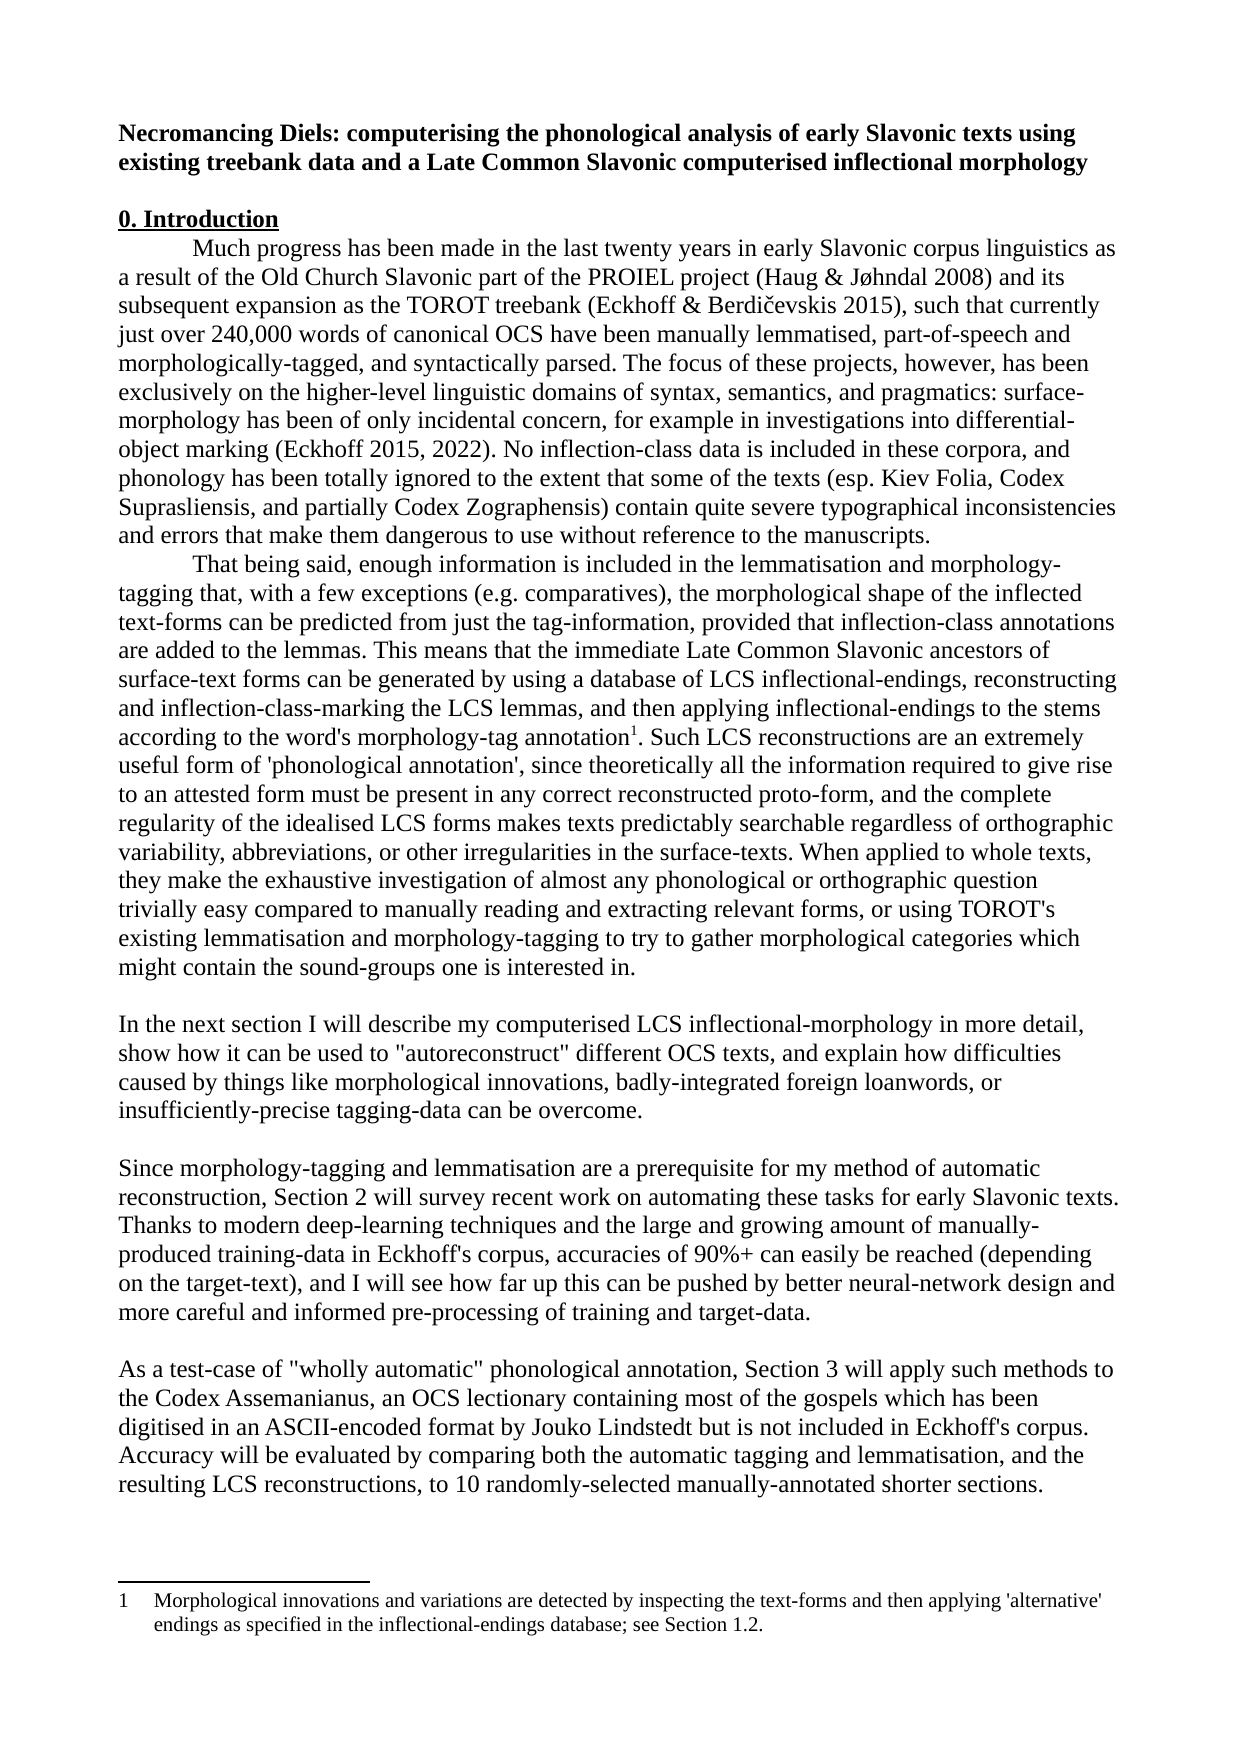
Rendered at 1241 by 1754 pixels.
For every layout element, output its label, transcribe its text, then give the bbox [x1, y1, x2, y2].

text 0. Introduction [118, 204, 1122, 233]
text Much progress has been made in the last twenty years in early Slavonic corpus linguistics as a result of the Old Church Slavonic part of the PROIEL project (Haug & Jøhndal 2008) and its subsequent expansion as the TOROT treebank (Eckhoff & Berdičevskis 2015), such that currently just over 240,000 words of canonical OCS have been manually lemmatised, part-of-speech and morphologically-tagged, and syntactically parsed. The focus of these projects, however, has been exclusively on the higher-level linguistic domains of syntax, semantics, and pragmatics: surface-morphology has been of only incidental concern, for example in investigations into differential-object marking (Eckhoff 2015, 2022). No inflection-class data is included in these corpora, and phonology has been totally ignored to the extent that some of the texts (esp. Kiev Folia, Codex Suprasliensis, and partially Codex Zographensis) contain quite severe typographical inconsistencies and errors that make them dangerous to use without reference to the manuscripts. [118, 233, 1122, 549]
text Necromancing Diels: computerising the phonological analysis of early Slavonic texts using existing treebank data and a Late Common Slavonic computerised inflectional morphology [118, 118, 1122, 176]
text In the next section I will describe my computerised LCS inflectional-morphology in more detail, show how it can be used to "autoreconstruct" different OCS texts, and explain how difficulties caused by things like morphological innovations, badly-integrated foreign loanwords, or insufficiently-precise tagging-data can be overcome. [118, 1009, 1122, 1124]
text As a test-case of "wholly automatic" phonological annotation, Section 3 will apply such methods to the Codex Assemanianus, an OCS lectionary containing most of the gospels which has been digitised in an ASCII-encoded format by Jouko Lindstedt but is not included in Eckhoff's corpus. Accuracy will be evaluated by comparing both the automatic tagging and lemmatisation, and the resulting LCS reconstructions, to 10 randomly-selected manually-annotated shorter sections. [118, 1354, 1122, 1498]
text Morphological innovations and variations are detected by inspecting the text-forms and then applying 'alternative' endings as specified in the inflectional-endings database; see Section 1.2. [118, 1588, 1122, 1636]
text That being said, enough information is included in the lemmatisation and morphology-tagging that, with a few exceptions (e.g. comparatives), the morphological shape of the inflected text-forms can be predicted from just the tag-information, provided that inflection-class annotations are added to the lemmas. This means that the immediate Late Common Slavonic ancestors of surface-text forms can be generated by using a database of LCS inflectional-endings, reconstructing and inflection-class-marking the LCS lemmas, and then applying inflectional-endings to the stems according to the word's morphology-tag annotation. Such LCS reconstructions are an extremely useful form of 'phonological annotation', since theoretically all the information required to give rise to an attested form must be present in any correct reconstructed proto-form, and the complete regularity of the idealised LCS forms makes texts predictably searchable regardless of orthographic variability, abbreviations, or other irregularities in the surface-texts. When applied to whole texts, they make the exhaustive investigation of almost any phonological or orthographic question trivially easy compared to manually reading and extracting relevant forms, or using TOROT's existing lemmatisation and morphology-tagging to try to gather morphological categories which might contain the sound-groups one is interested in. [118, 549, 1122, 981]
text Since morphology-tagging and lemmatisation are a prerequisite for my method of automatic reconstruction, Section 2 will survey recent work on automating these tasks for early Slavonic texts. Thanks to modern deep-learning techniques and the large and growing amount of manually-produced training-data in Eckhoff's corpus, accuracies of 90%+ can easily be reached (depending on the target-text), and I will see how far up this can be pushed by better neural-network design and more careful and informed pre-processing of training and target-data. [118, 1153, 1122, 1326]
